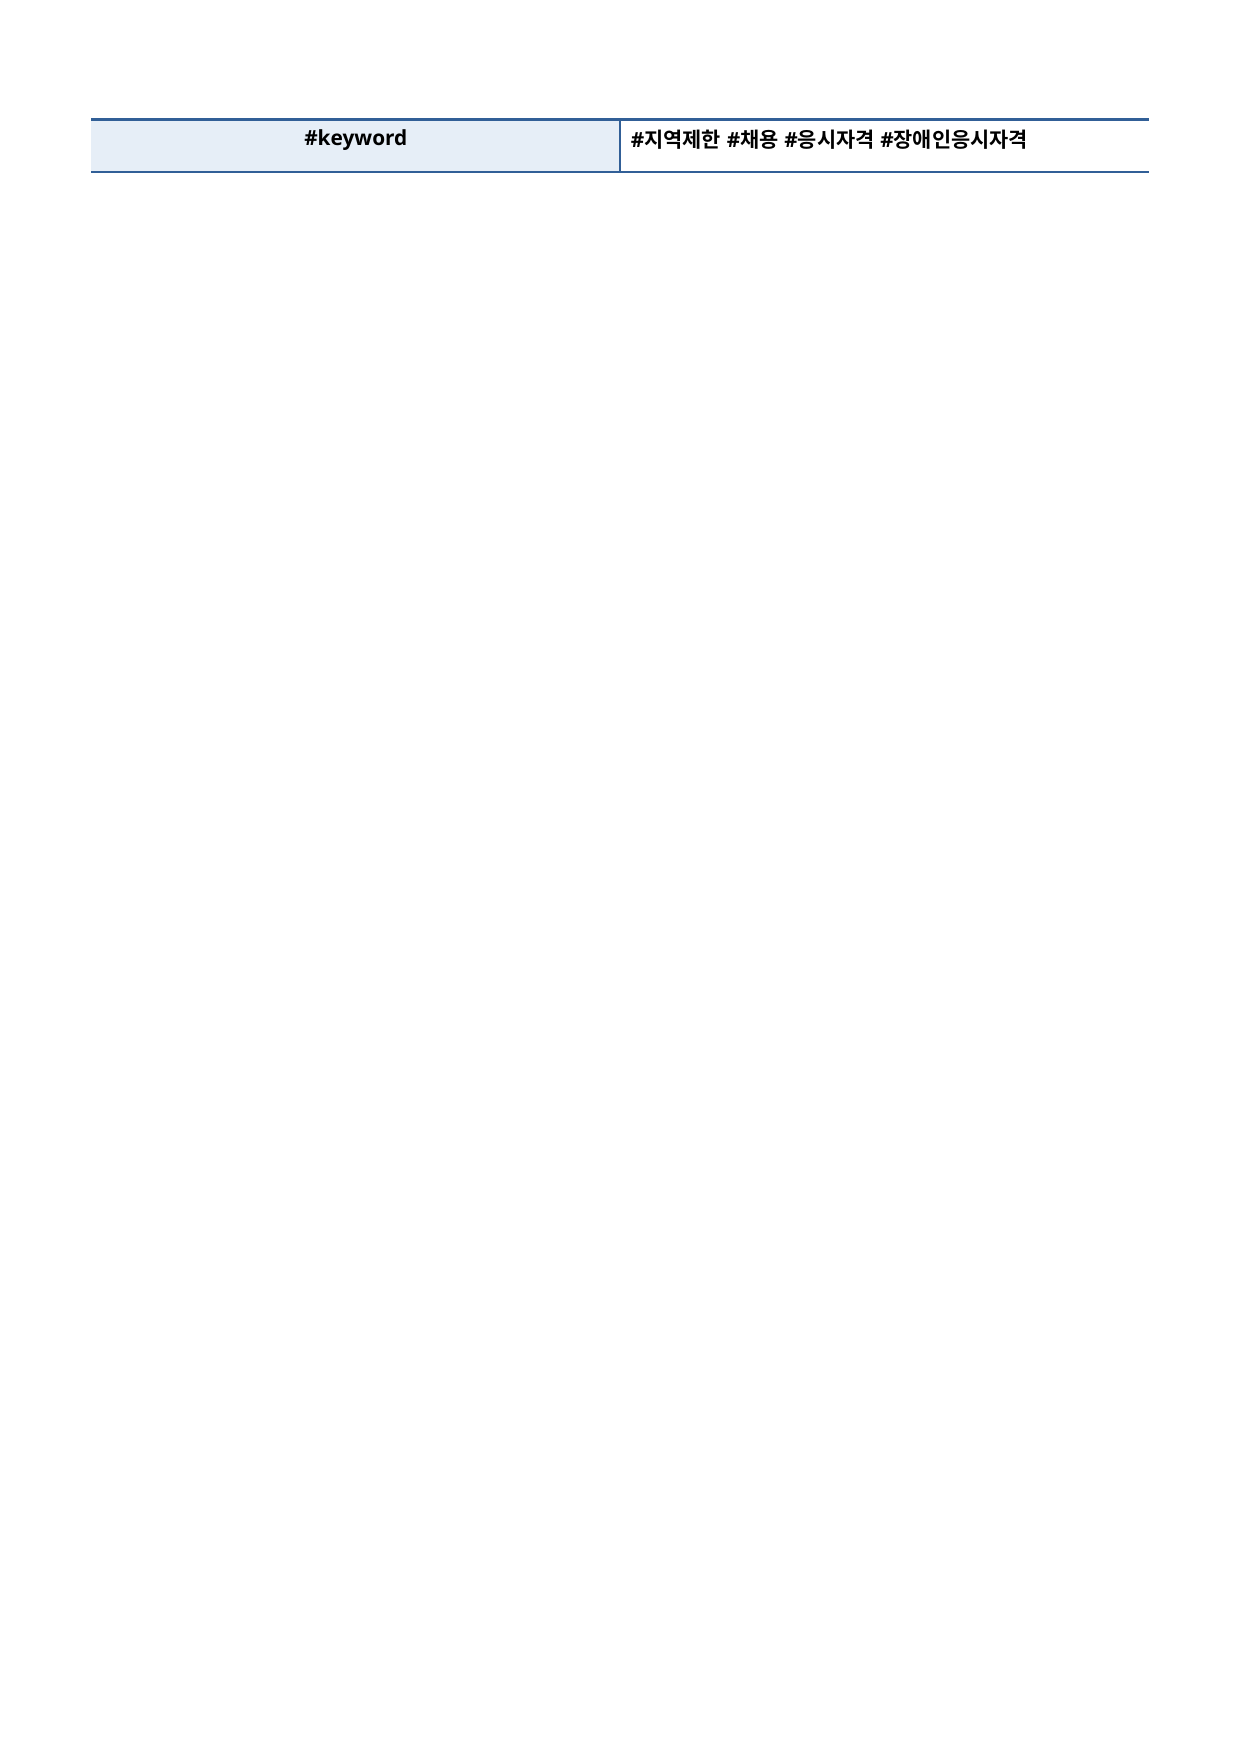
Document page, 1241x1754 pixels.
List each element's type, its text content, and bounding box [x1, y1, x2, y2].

table_header #지역제한 #채용 #응시자격 #장애인응시자격 [621, 121, 1149, 171]
table_header #keyword [91, 121, 619, 171]
